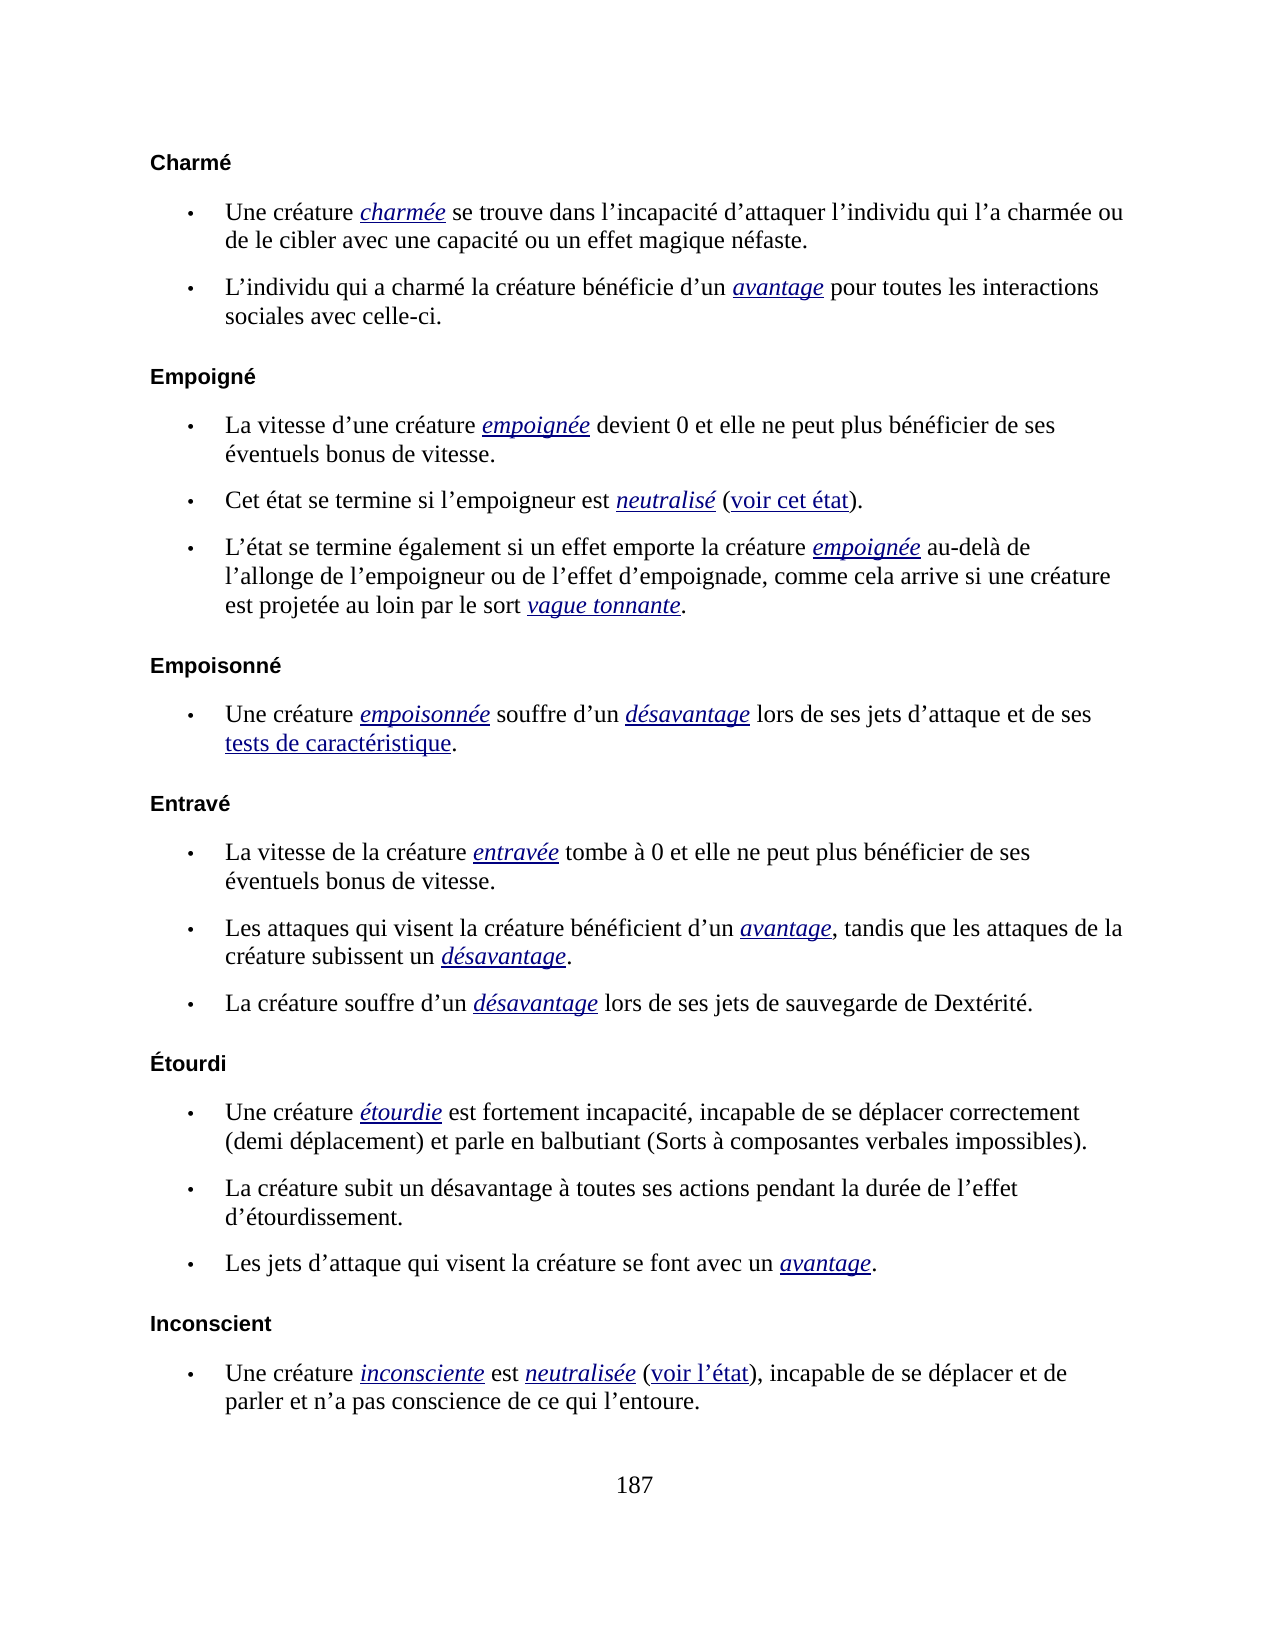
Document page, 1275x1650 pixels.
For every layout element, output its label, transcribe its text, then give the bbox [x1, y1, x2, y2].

subtitle Entravé [150, 791, 1125, 816]
list Les attaques qui visent la créature bénéficient d’un avantage, tandis que les attaques de la créature subissent un désavantage. [187, 913, 1125, 970]
subtitle Étourdi [150, 1051, 1125, 1076]
subtitle Charmé [150, 150, 1125, 175]
list La vitesse de la créature entravée tombe à 0 et elle ne peut plus bénéficier de ses éventuels bonus de vitesse. [187, 837, 1125, 895]
list Une créature charmée se trouve dans l’incapacité d’attaquer l’individu qui l’a charmée ou de le cibler avec une capacité ou un effet magique néfaste. [187, 197, 1125, 254]
subtitle Inconscient [150, 1311, 1125, 1336]
list L’individu qui a charmé la créature bénéficie d’un avantage pour toutes les interactions sociales avec celle-ci. [187, 272, 1125, 329]
list Les jets d’attaque qui visent la créature se font avec un avantage. [187, 1248, 1125, 1277]
list Une créature empoisonnée souffre d’un désavantage lors de ses jets d’attaque et de ses tests de caractéristique. [187, 699, 1125, 757]
subtitle Empoigné [150, 363, 1125, 389]
subtitle Empoisonné [150, 652, 1125, 678]
list Une créature étourdie est fortement incapacité, incapable de se déplacer correctement (demi déplacement) et parle en balbutiant (Sorts à composantes verbales impossibles). [187, 1097, 1125, 1155]
list L’état se termine également si un effet emporte la créature empoignée au-delà de l’allonge de l’empoigneur ou de l’effet d’empoignade, comme cela arrive si une créature est projetée au loin par le sort vague tonnante. [187, 532, 1125, 618]
list La créature souffre d’un désavantage lors de ses jets de sauvegarde de Dextérité. [187, 988, 1125, 1017]
list Une créature inconsciente est neutralisée (voir l’état), incapable de se déplacer et de parler et n’a pas conscience de ce qui l’entoure. [187, 1358, 1125, 1415]
list Cet état se termine si l’empoigneur est neutralisé (voir cet état). [187, 486, 1125, 514]
list La vitesse d’une créature empoignée devient 0 et elle ne peut plus bénéficier de ses éventuels bonus de vitesse. [187, 410, 1125, 468]
list La créature subit un désavantage à toutes ses actions pendant la durée de l’effet d’étourdissement. [187, 1173, 1125, 1230]
